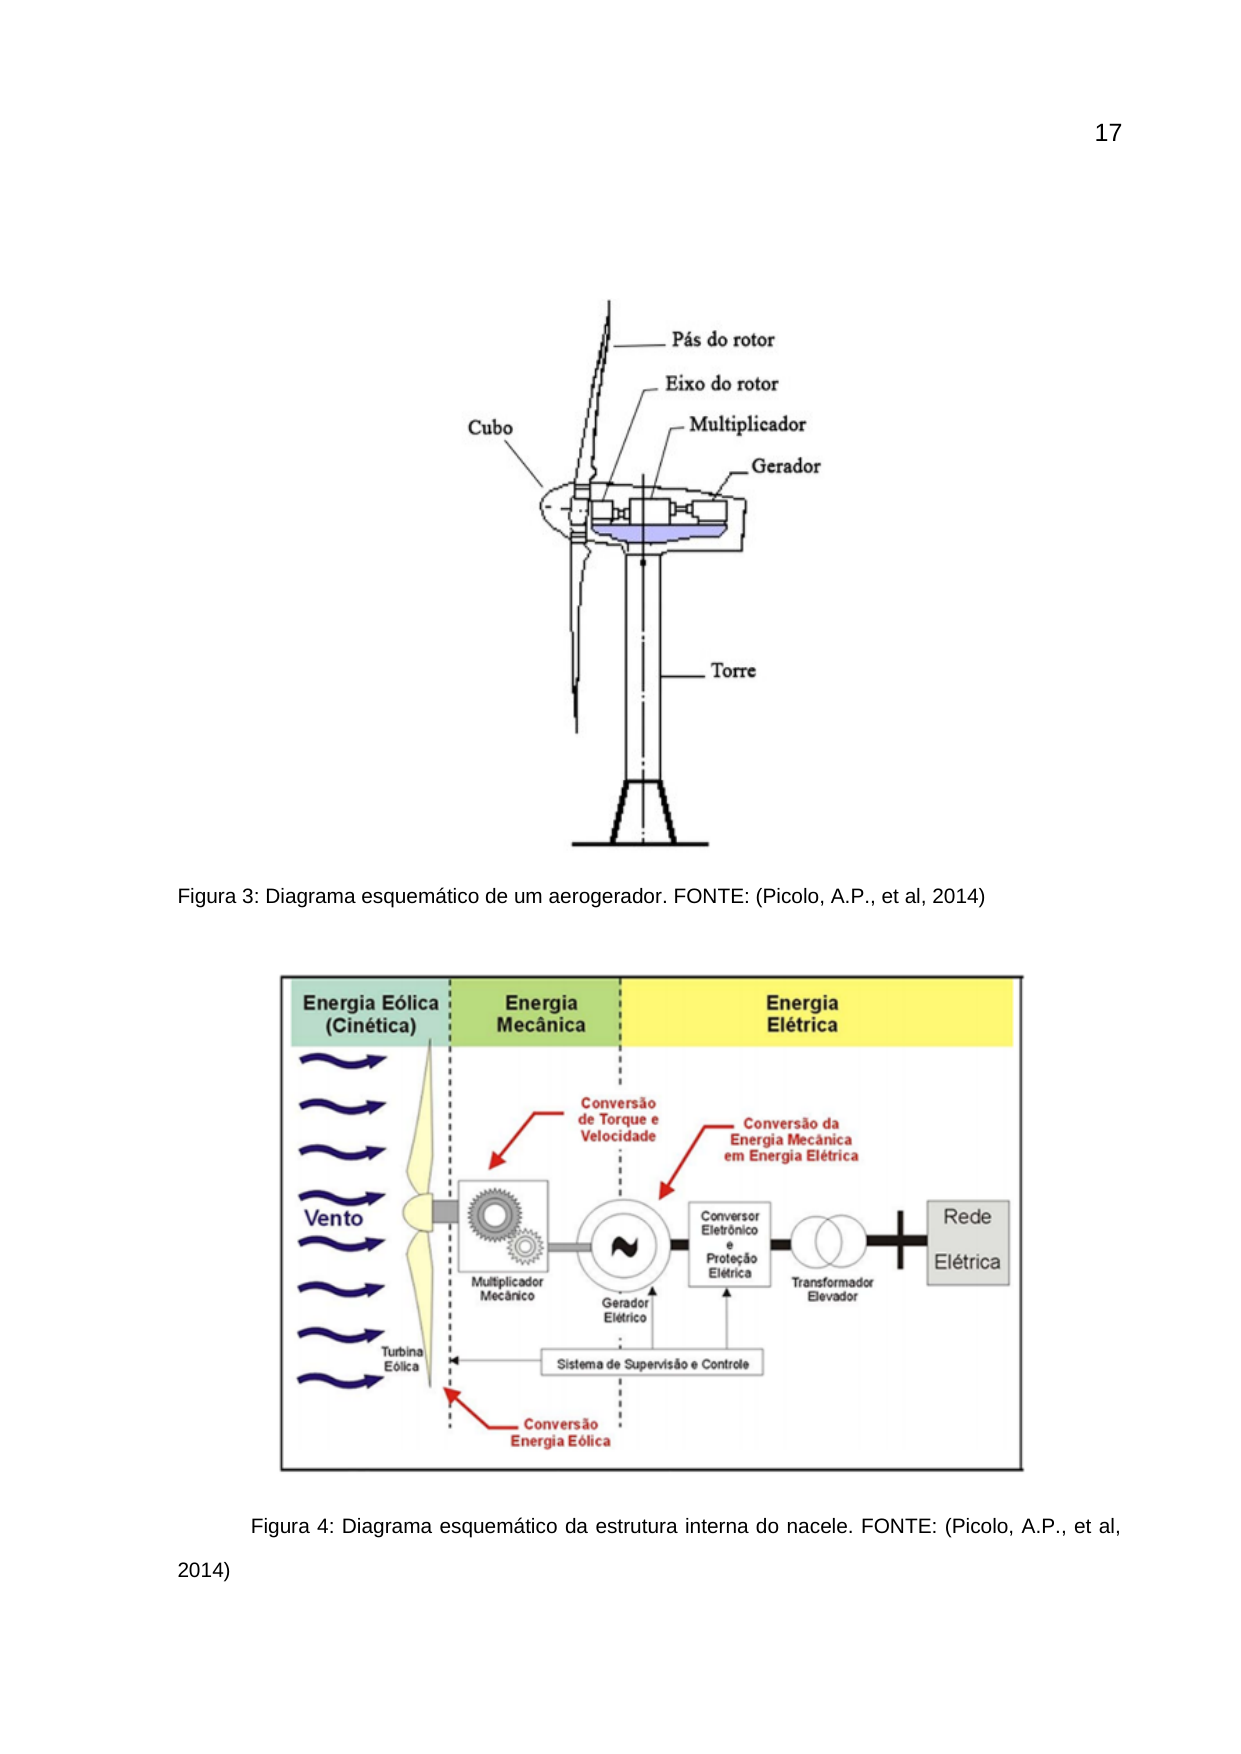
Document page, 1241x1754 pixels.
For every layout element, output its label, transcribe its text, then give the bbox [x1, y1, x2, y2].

picture [383, 298, 858, 855]
text Figura 4: Diagrama esquemático da estrutura interna do nacele. FONTE: (Picolo, A.P., et al, 2014) [177, 1476, 1122, 1582]
picture [274, 973, 1025, 1476]
text Figura 3: Diagrama esquemático de um aerogerador. FONTE: (Picolo, A.P., et al, 2014) [177, 884, 1122, 908]
